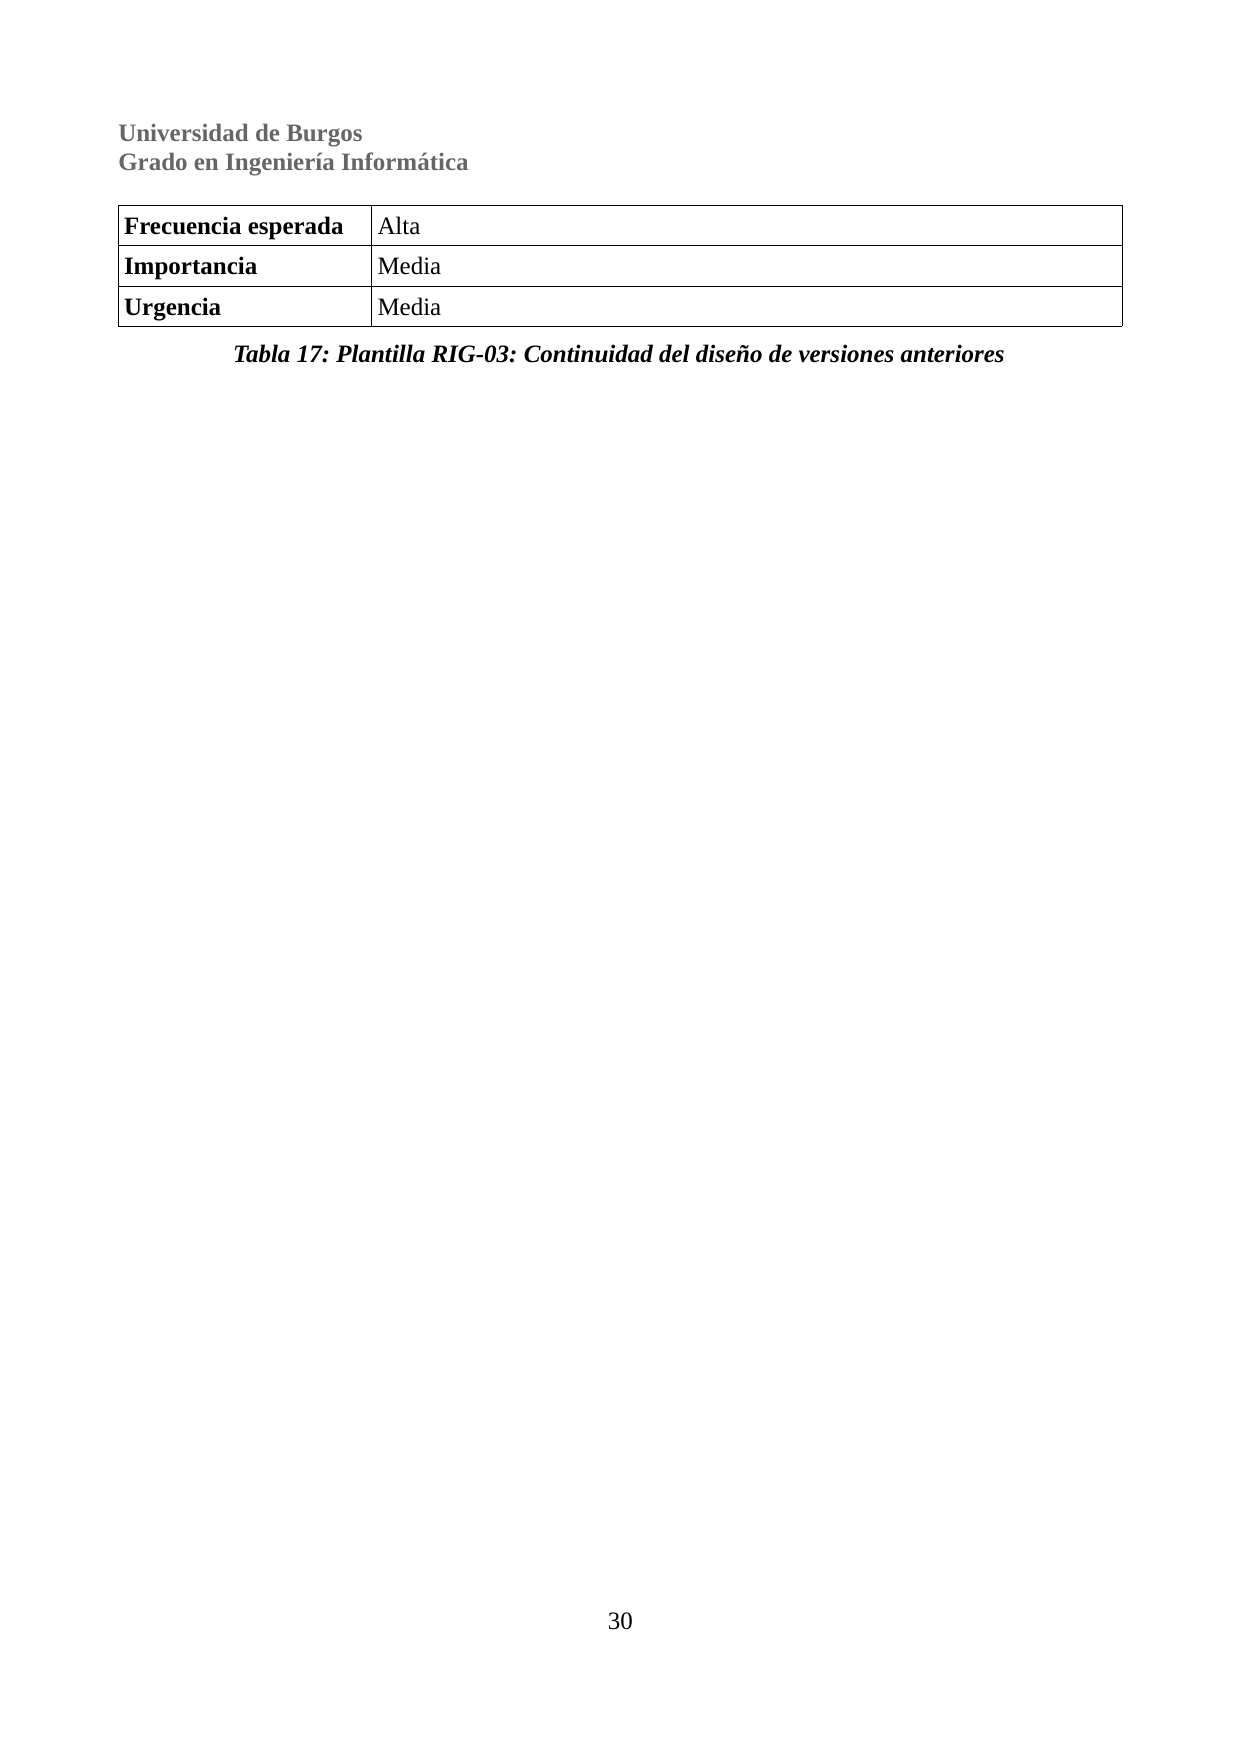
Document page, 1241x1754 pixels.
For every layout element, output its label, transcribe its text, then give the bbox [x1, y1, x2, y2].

table_cell Alta [372, 206, 1122, 245]
table_cell Urgencia [119, 287, 371, 326]
table_cell Media [372, 287, 1122, 326]
text Tabla 17: Plantilla RIG-03: Continuidad del diseño de versiones anteriores [118, 339, 1122, 367]
table_cell Importancia [119, 246, 371, 286]
table_cell Media [372, 246, 1122, 286]
table_cell Frecuencia esperada [119, 206, 371, 245]
